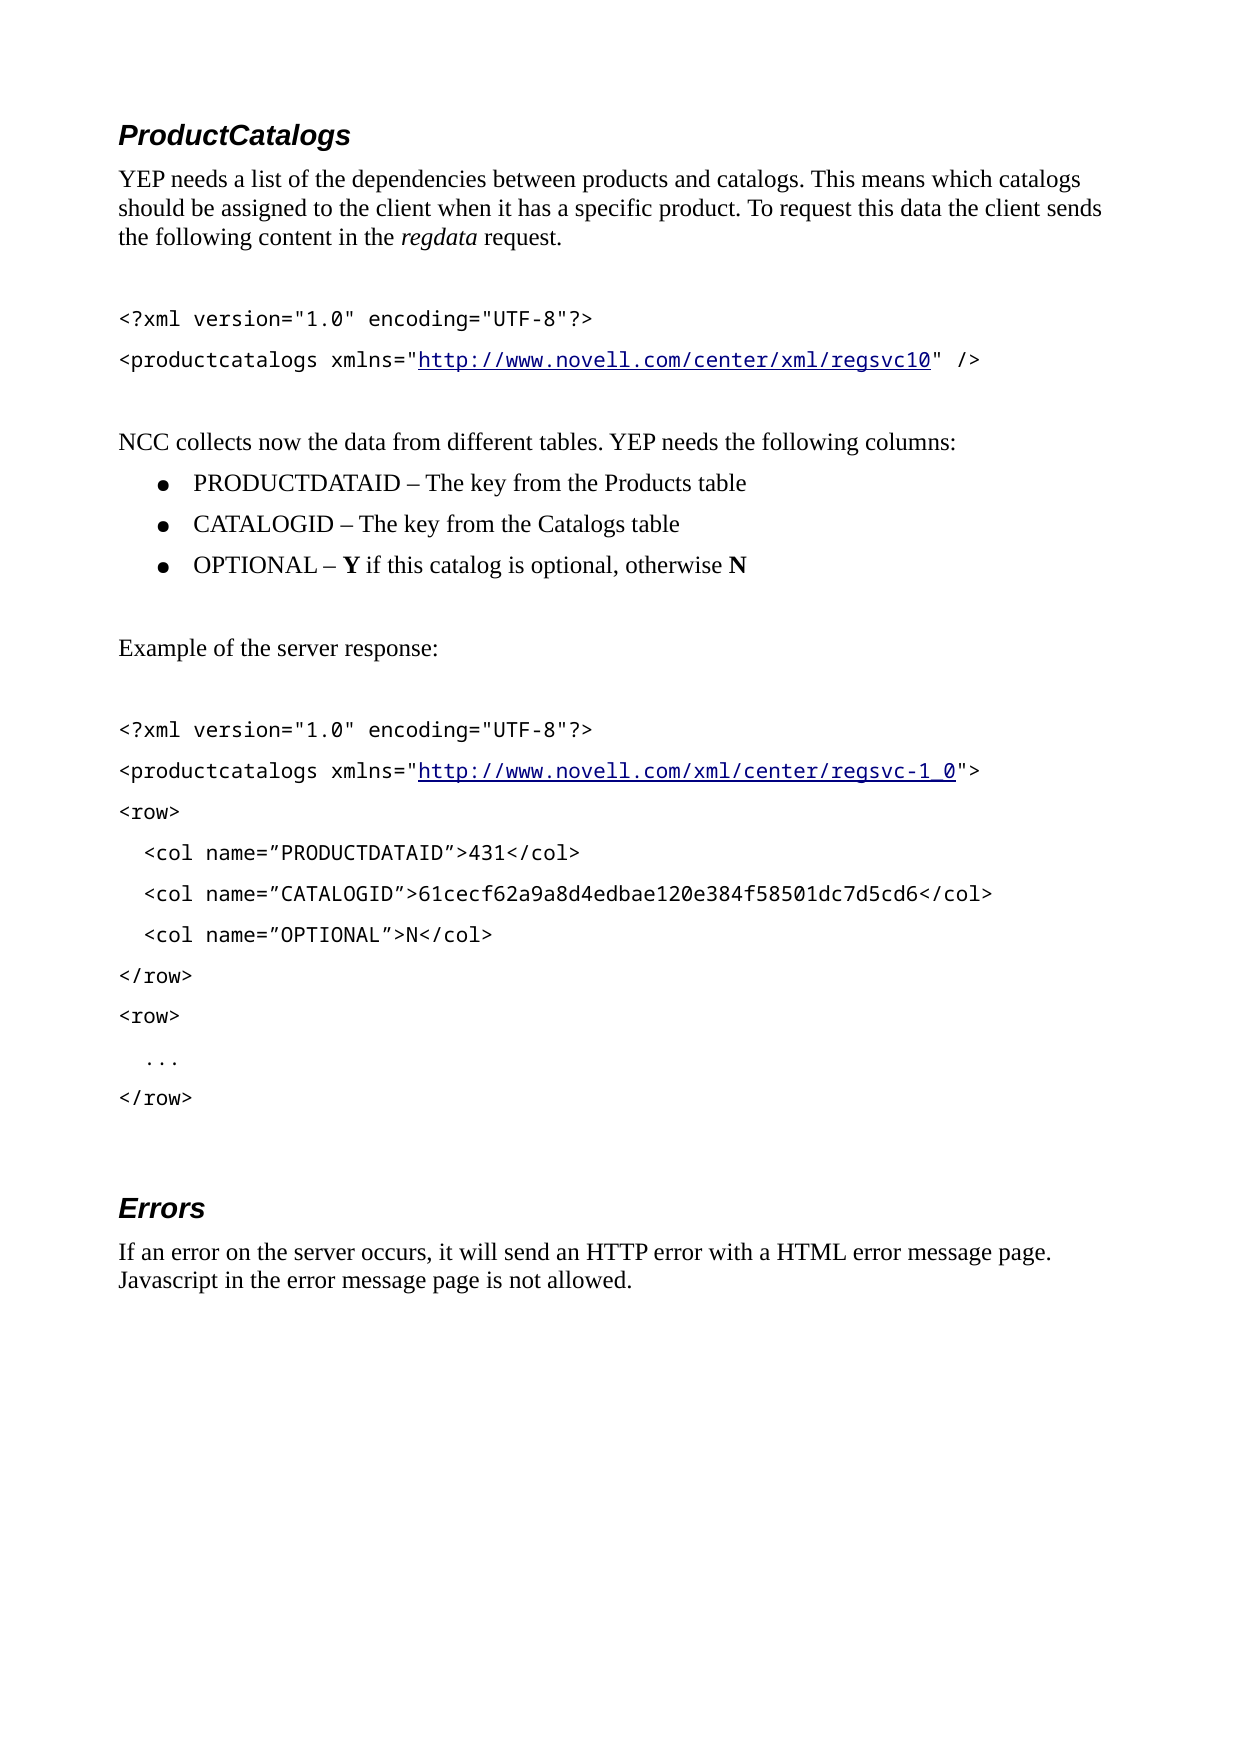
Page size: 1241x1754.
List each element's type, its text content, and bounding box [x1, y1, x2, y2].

text If an error on the server occurs, it will send an HTTP error with a HTML error message page. Javascript in the error message page is not allowed. [118, 1237, 1122, 1294]
text Example of the server response: [118, 633, 1122, 662]
text <row> [118, 797, 1122, 825]
text <productcatalogs xmlns="http://www.novell.com/center/xml/regsvc10" /> [118, 345, 1122, 373]
text <row> [118, 1002, 1122, 1030]
text NCC collects now the data from different tables. YEP needs the following columns: [118, 427, 1122, 455]
subtitle ProductCatalogs [118, 118, 1122, 152]
text YEP needs a list of the dependencies between products and catalogs. This means which catalogs should be assigned to the client when it has a specific product. To request this data the client sends the following content in the regdata request. [118, 164, 1122, 250]
text <productcatalogs xmlns="http://www.novell.com/xml/center/regsvc-1_0"> [118, 756, 1122, 784]
text </row> [118, 961, 1122, 989]
text <col name=”OPTIONAL”>N</col> [118, 920, 1122, 948]
text ... [118, 1043, 1122, 1071]
text </row> [118, 1083, 1122, 1112]
text <?xml version="1.0" encoding="UTF-8"?> [118, 304, 1122, 332]
list OPTIONAL – Y if this catalog is optional, otherwise N [156, 550, 1122, 579]
list CATALOGID – The key from the Catalogs table [156, 509, 1122, 538]
subtitle Errors [118, 1191, 1122, 1224]
text <col name=”PRODUCTDATAID”>431</col> [118, 838, 1122, 866]
text <?xml version="1.0" encoding="UTF-8"?> [118, 715, 1122, 743]
text <col name=”CATALOGID”>61cecf62a9a8d4edbae120e384f58501dc7d5cd6</col> [118, 879, 1122, 907]
list PRODUCTDATAID – The key from the Products table [156, 468, 1122, 497]
